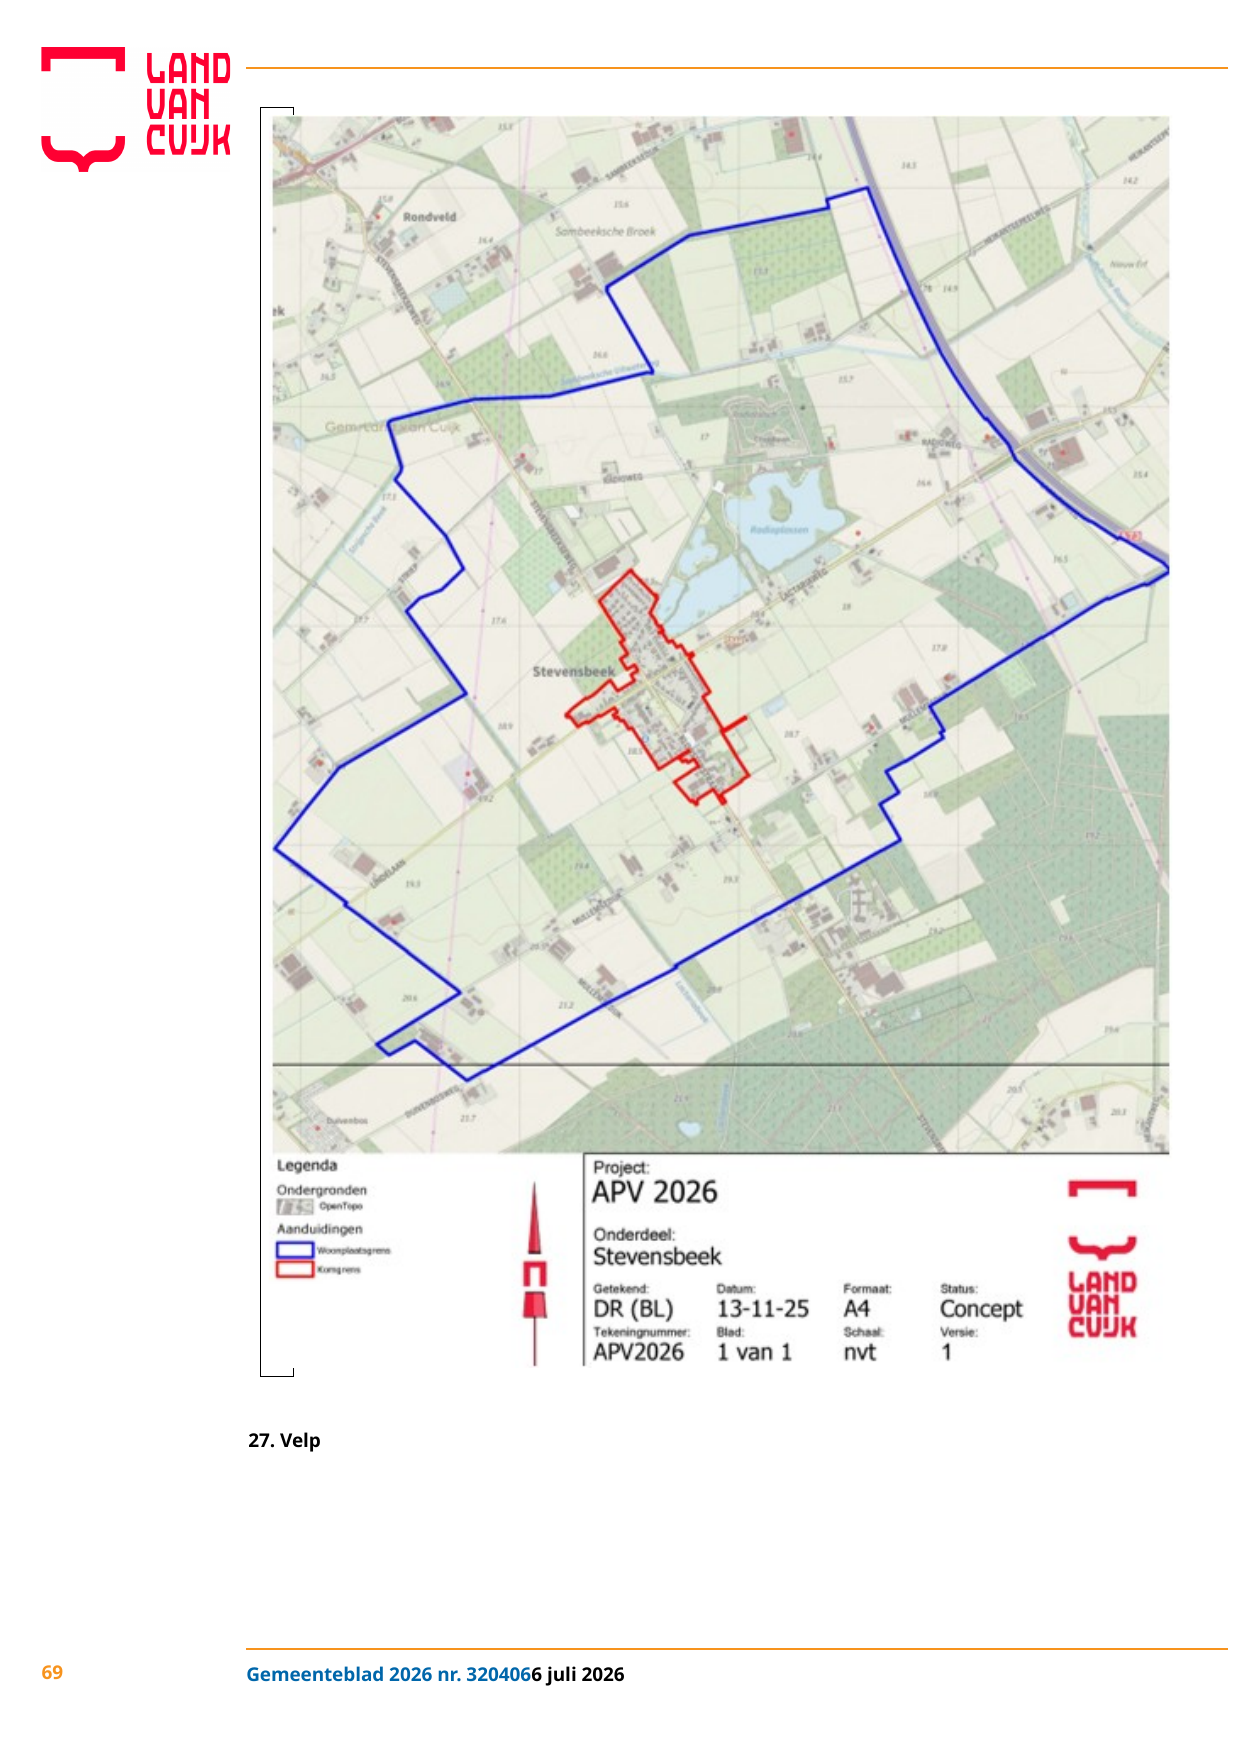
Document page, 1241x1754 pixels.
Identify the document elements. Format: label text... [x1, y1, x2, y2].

picture [41, 47, 231, 172]
picture [268, 115, 1173, 1368]
text 27. Velp [248, 1427, 1152, 1453]
